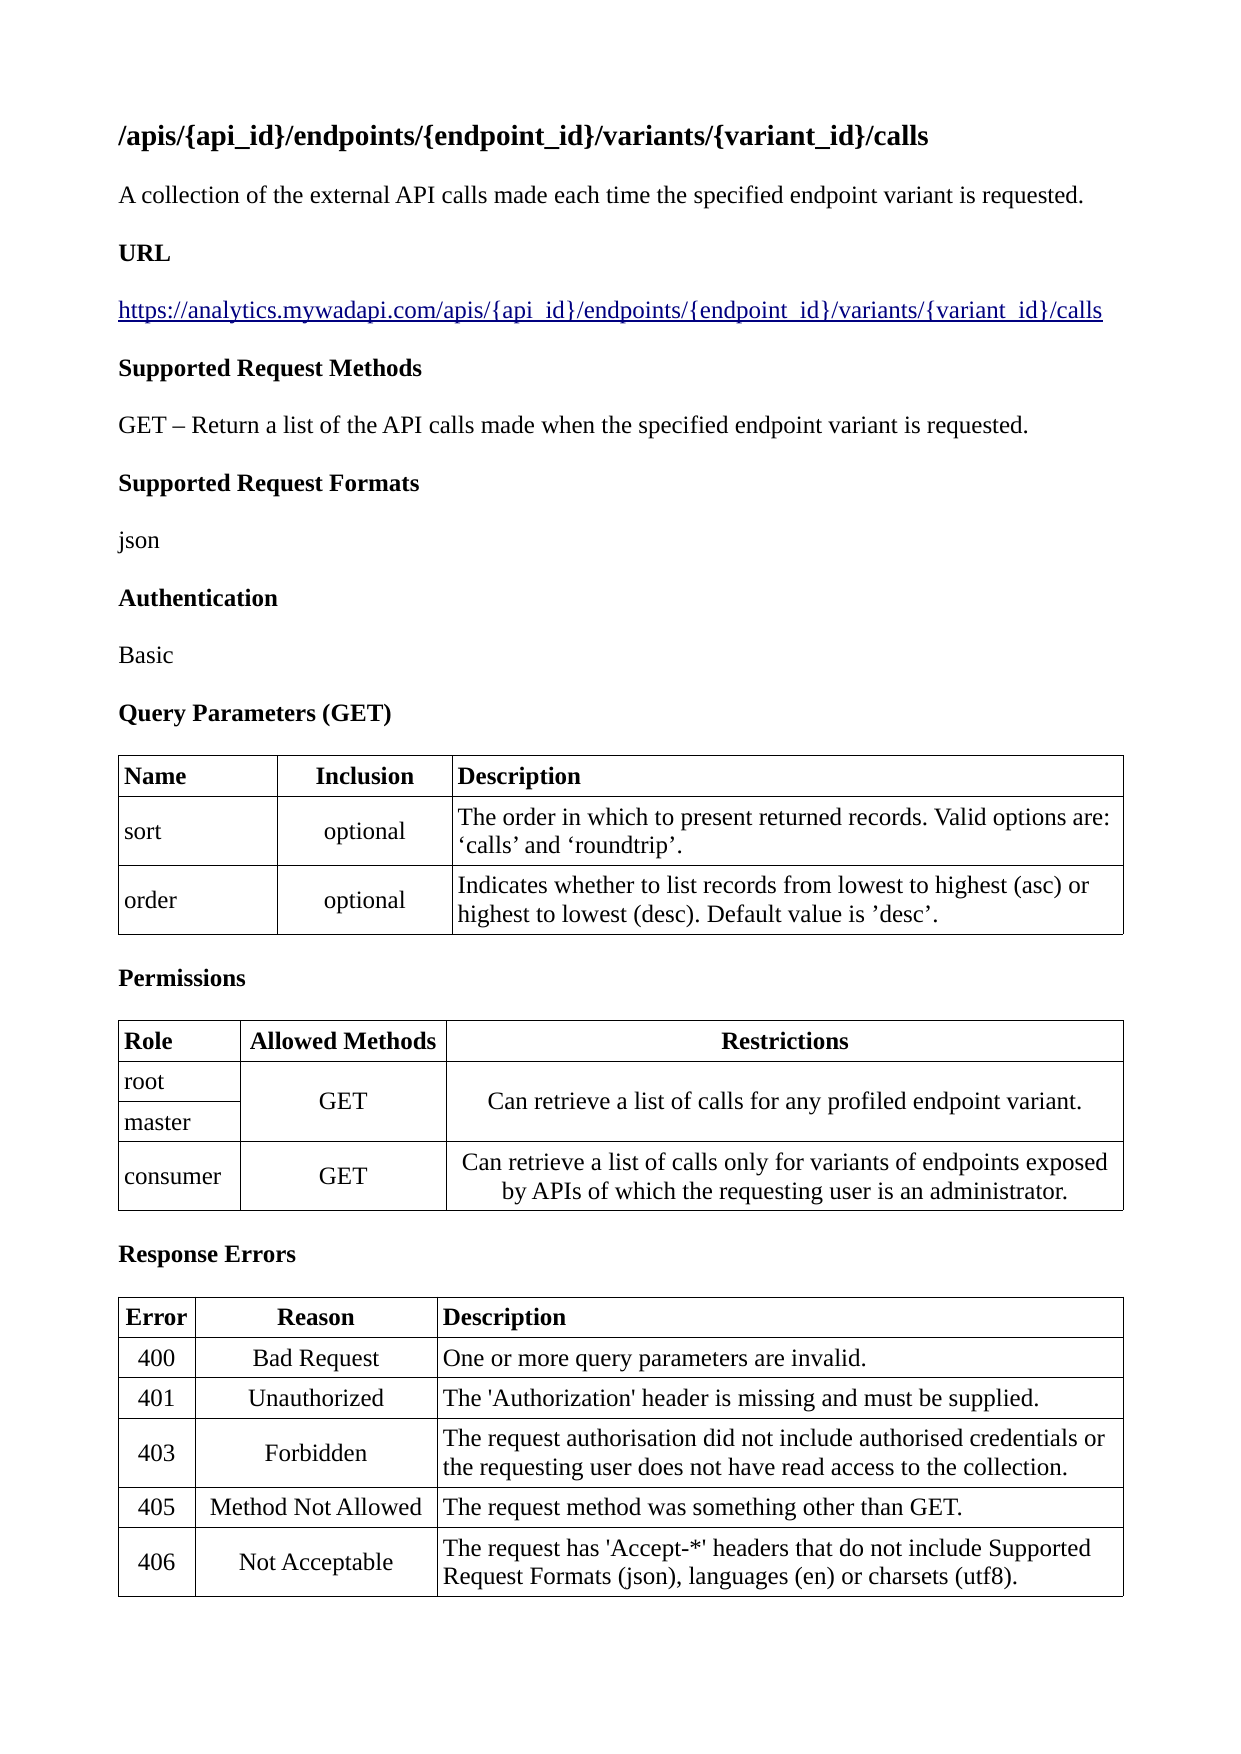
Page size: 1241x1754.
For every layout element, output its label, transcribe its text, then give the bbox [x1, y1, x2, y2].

table_cell 403 [119, 1419, 195, 1487]
text URL [118, 238, 1122, 267]
text Permissions [118, 963, 1122, 991]
table_cell Can retrieve a list of calls for any profiled endpoint variant. [447, 1062, 1123, 1141]
table_header Inclusion [278, 756, 452, 796]
table_cell The 'Authorization' header is missing and must be supplied. [438, 1378, 1123, 1417]
table_cell Method Not Allowed [196, 1488, 437, 1527]
table_cell Forbidden [196, 1419, 437, 1487]
text Supported Request Formats [118, 468, 1122, 497]
table_cell order [119, 866, 277, 934]
text GET – Return a list of the API calls made when the specified endpoint variant is requested. [118, 410, 1122, 439]
table_cell One or more query parameters are invalid. [438, 1338, 1123, 1377]
text Supported Request Methods [118, 353, 1122, 382]
text A collection of the external API calls made each time the specified endpoint variant is requested. [118, 180, 1122, 209]
table_cell The request method was something other than GET. [438, 1488, 1123, 1527]
table_cell Indicates whether to list records from lowest to highest (asc) or highest to lowest (desc). Default value is ’desc’. [453, 866, 1123, 934]
text https://analytics.mywadapi.com/apis/{api_id}/endpoints/{endpoint_id}/variants/{variant_id}/calls [118, 295, 1122, 324]
table_cell 406 [119, 1528, 195, 1596]
table_header Description [453, 756, 1123, 796]
text /apis/{api_id}/endpoints/{endpoint_id}/variants/{variant_id}/calls [118, 118, 1122, 152]
text Response Errors [118, 1239, 1122, 1268]
text Authentication [118, 583, 1122, 612]
text json [118, 525, 1122, 554]
table_cell The order in which to present returned records. Valid options are: ‘calls’ and ‘roundtrip’. [453, 797, 1123, 865]
table_header Allowed Methods [241, 1021, 446, 1061]
table_cell optional [278, 797, 452, 865]
table_cell 400 [119, 1338, 195, 1377]
table_cell GET [241, 1142, 446, 1210]
table_header Reason [196, 1298, 437, 1337]
table_header Name [119, 756, 277, 796]
table_cell Not Acceptable [196, 1528, 437, 1596]
table_header Error [119, 1298, 195, 1337]
table_cell sort [119, 797, 277, 865]
table_cell Unauthorized [196, 1378, 437, 1417]
text Query Parameters (GET) [118, 698, 1122, 727]
text Basic [118, 640, 1122, 669]
table_cell Can retrieve a list of calls only for variants of endpoints exposed by APIs of which the requesting user is an administrator. [447, 1142, 1123, 1210]
table_cell consumer [119, 1142, 240, 1210]
table_header Restrictions [447, 1021, 1123, 1061]
table_cell root [119, 1062, 240, 1101]
table_cell GET [241, 1062, 446, 1141]
table_cell The request has 'Accept-*' headers that do not include Supported Request Formats (json), languages (en) or charsets (utf8). [438, 1528, 1123, 1596]
table_cell The request authorisation did not include authorised credentials or the requesting user does not have read access to the collection. [438, 1419, 1123, 1487]
table_header Role [119, 1021, 240, 1061]
table_cell Bad Request [196, 1338, 437, 1377]
table_cell master [119, 1102, 240, 1141]
table_cell optional [278, 866, 452, 934]
table_cell 401 [119, 1378, 195, 1417]
table_header Description [438, 1298, 1123, 1337]
table_cell 405 [119, 1488, 195, 1527]
